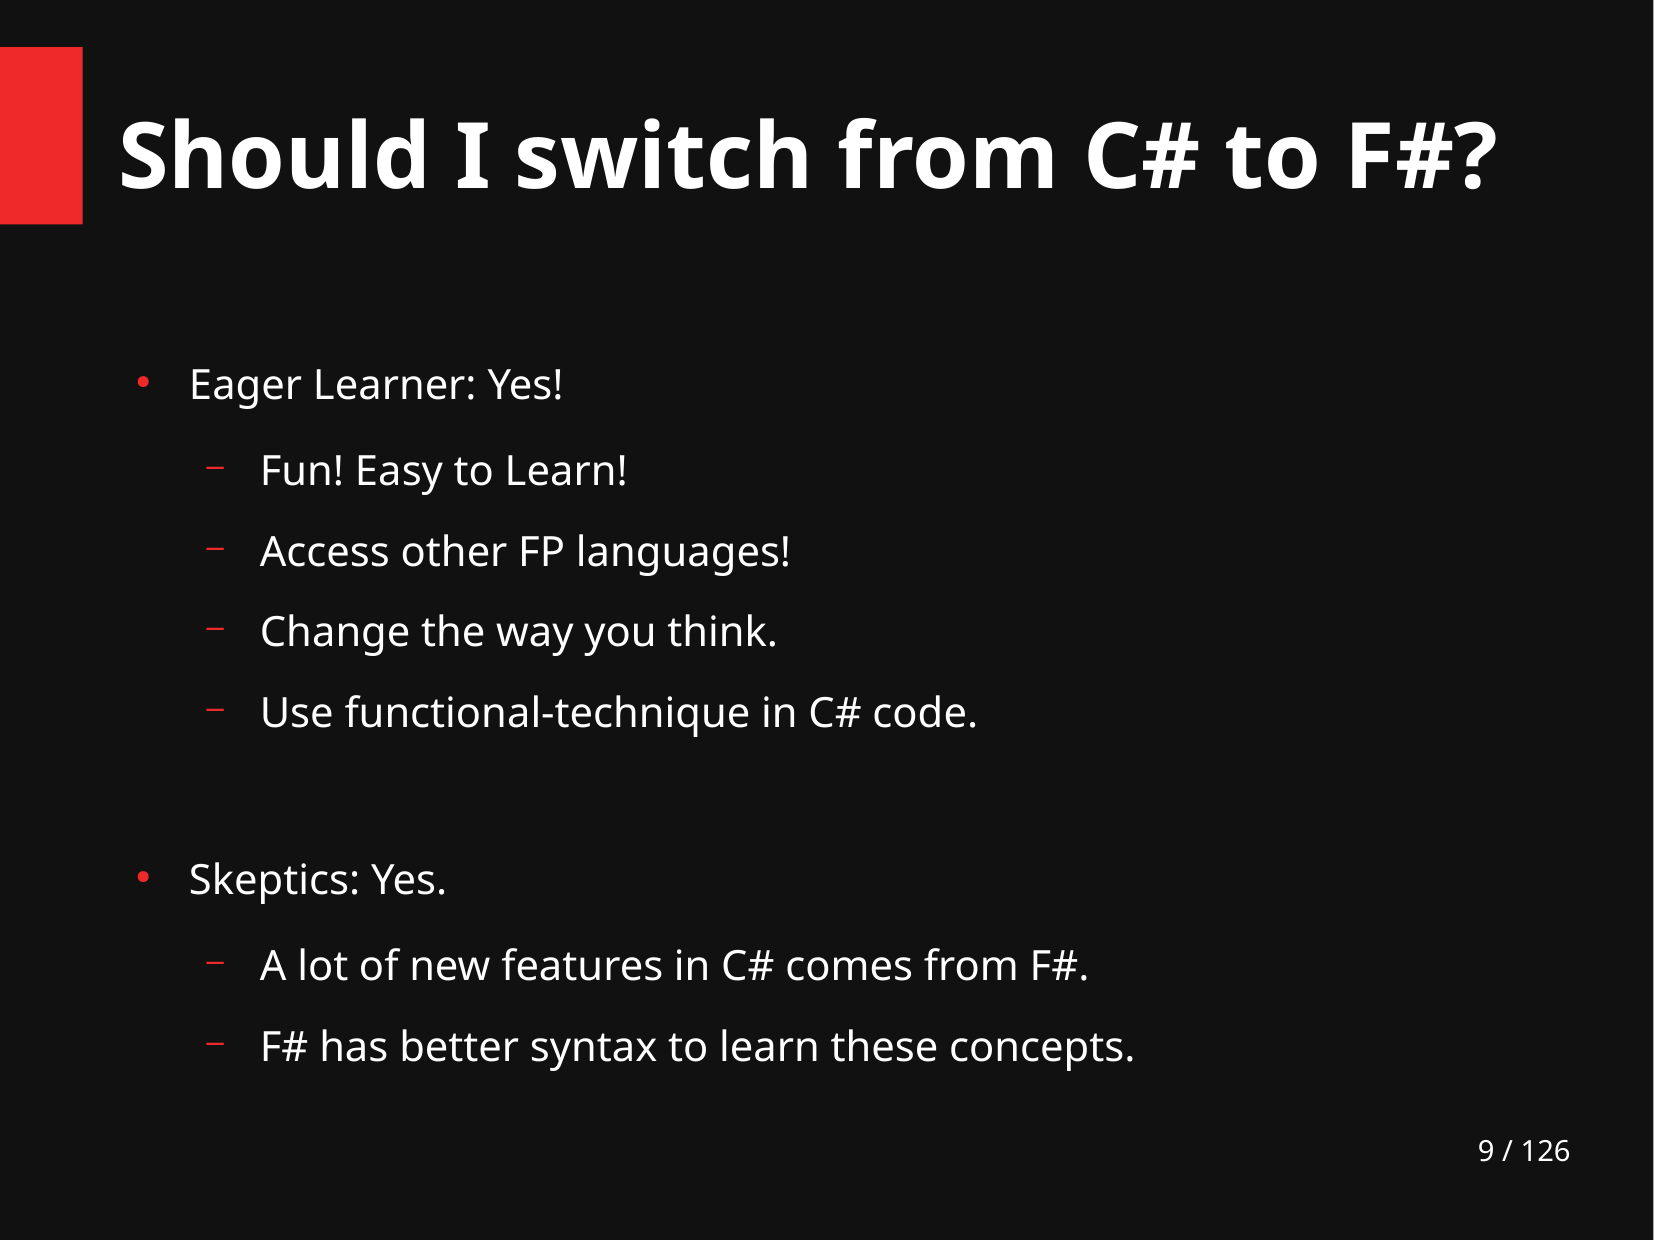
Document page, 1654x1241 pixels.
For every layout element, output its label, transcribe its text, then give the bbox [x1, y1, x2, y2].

title Should I switch from C# to F#? [118, 49, 1571, 257]
list Eager Learner: Yes! Fun! Easy to Learn! Access other FP languages! Change the way you think. Use functional-technique in C# code. Skeptics: Yes. A lot of new features in C# comes from F#. F# has better syntax to learn these concepts. [118, 354, 1536, 1074]
